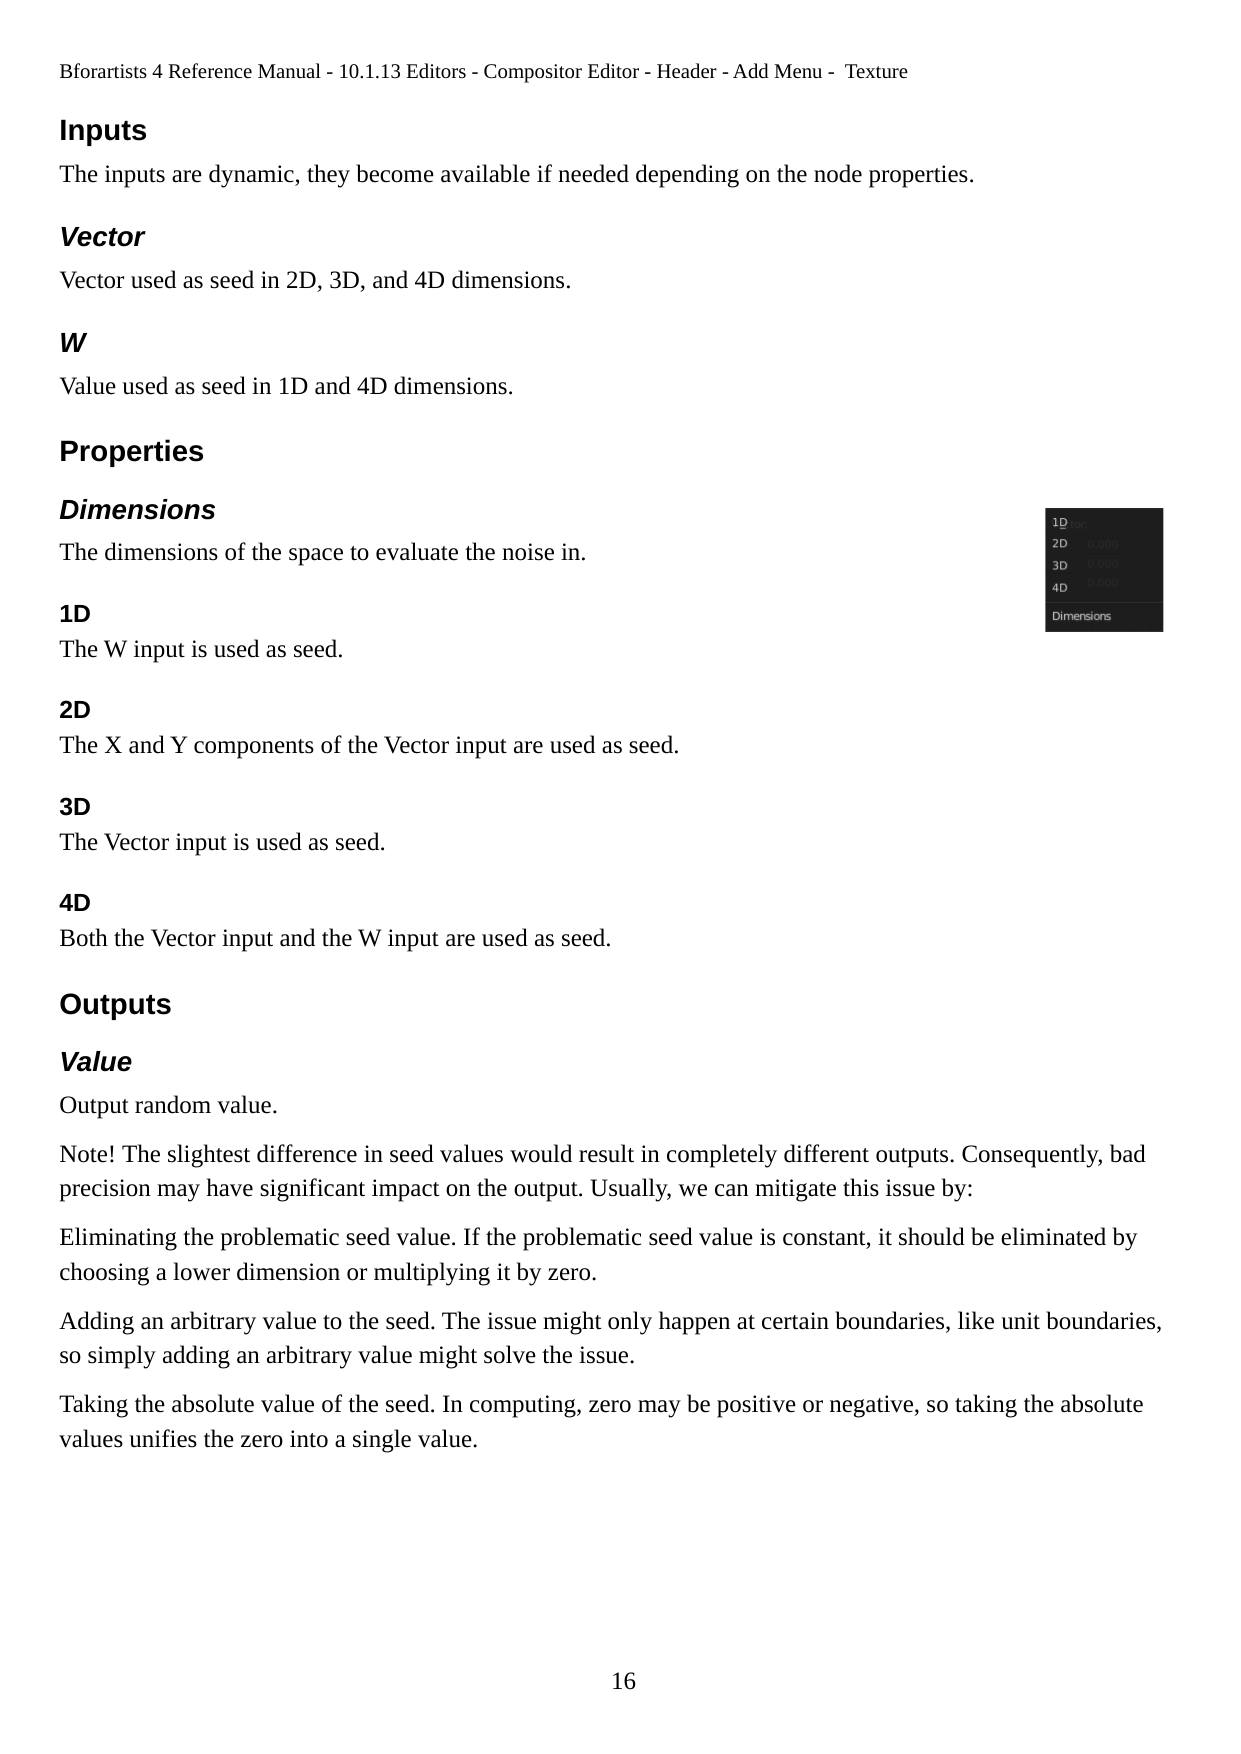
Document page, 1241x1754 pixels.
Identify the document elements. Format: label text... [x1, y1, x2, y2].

text The W input is used as seed. [59, 634, 1181, 663]
text Adding an arbitrary value to the seed. The issue might only happen at certain boundaries, like unit boundaries, so simply adding an arbitrary value might solve the issue. [59, 1306, 1181, 1369]
text Eliminating the problematic seed value. If the problematic seed value is constant, it should be eliminated by choosing a lower dimension or multiplying it by zero. [59, 1222, 1181, 1286]
text Both the Vector input and the W input are used as seed. [59, 923, 1181, 952]
text The Vector input is used as seed. [59, 827, 1181, 855]
text The inputs are dynamic, they become available if needed depending on the node properties. [59, 159, 1181, 188]
subtitle 3D [59, 792, 1181, 820]
subtitle Properties [59, 434, 1181, 468]
subtitle Dimensions [59, 493, 1181, 525]
subtitle Inputs [59, 113, 1181, 146]
subtitle 4D [59, 888, 1181, 917]
text The dimensions of the space to evaluate the noise in. [59, 537, 1045, 566]
text The X and Y components of the Vector input are used as seed. [59, 730, 1181, 759]
subtitle Outputs [59, 987, 1181, 1020]
text Vector used as seed in 2D, 3D, and 4D dimensions. [59, 265, 1181, 293]
subtitle Vector [59, 220, 1181, 252]
picture [1045, 508, 1164, 632]
text Value used as seed in 1D and 4D dimensions. [59, 371, 1181, 399]
text Output random value. [59, 1090, 1181, 1118]
subtitle 1D [59, 599, 1045, 628]
text Note! The slightest difference in seed values would result in completely different outputs. Consequently, bad precision may have significant impact on the output. Usually, we can mitigate this issue by: [59, 1139, 1181, 1202]
subtitle Value [59, 1045, 1181, 1077]
subtitle [1164, 599, 1181, 628]
subtitle 2D [59, 695, 1181, 724]
subtitle W [59, 326, 1181, 358]
text Taking the absolute value of the seed. In computing, zero may be positive or negative, so taking the absolute values unifies the zero into a single value. [59, 1389, 1181, 1453]
